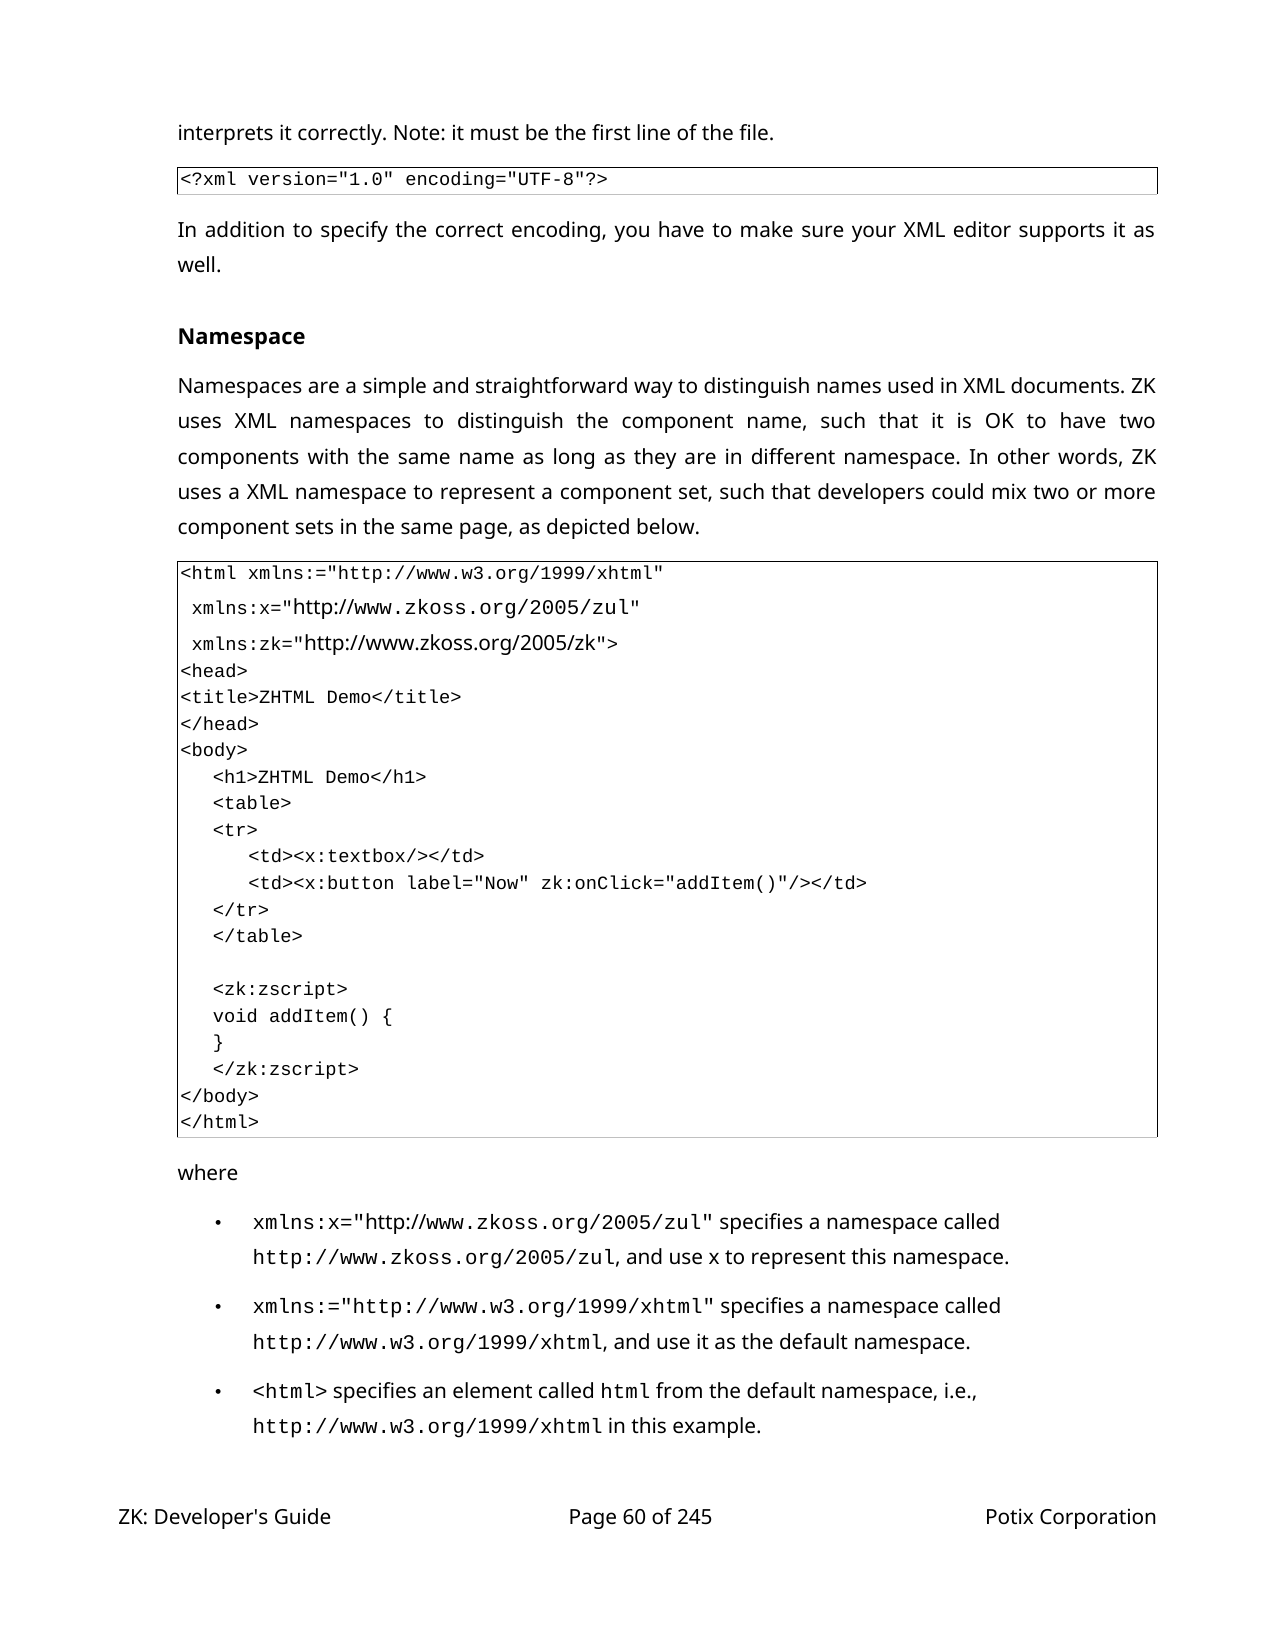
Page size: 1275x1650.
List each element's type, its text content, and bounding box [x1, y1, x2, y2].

subtitle Namespace [177, 321, 1157, 351]
list <html> specifies an element called html from the default namespace, i.e., http://www.w3.org/1999/xhtml in this example. [215, 1376, 1157, 1440]
list xmlns:="http://www.w3.org/1999/xhtml" specifies a namespace called http://www.w3.org/1999/xhtml, and use it as the default namespace. [215, 1291, 1157, 1356]
text Namespaces are a simple and straightforward way to distinguish names used in XML documents. ZK uses XML namespaces to distinguish the component name, such that it is OK to have two components with the same name as long as they are in different namespace. In other words, ZK uses a XML namespace to represent a component set, such that developers could mix two or more component sets in the same page, as depicted below. [177, 371, 1157, 541]
list xmlns:x="http://www.zkoss.org/2005/zul" specifies a namespace called http://www.zkoss.org/2005/zul, and use x to represent this namespace. [215, 1207, 1157, 1271]
text <?xml version="1.0" encoding="UTF-8"?> [178, 168, 1157, 194]
text where [177, 1158, 1157, 1186]
text interprets it correctly. Note: it must be the first line of the file. [177, 118, 1157, 146]
text In addition to specify the correct encoding, you have to make sure your XML editor supports it as well. [177, 215, 1157, 278]
text <html xmlns:="http://www.w3.org/1999/xhtml" xmlns:x="http://www.zkoss.org/2005/zul" xmlns:zk="http://www.zkoss.org/2005/zk"> <head> <title>ZHTML Demo</title> </head> <body> <h1>ZHTML Demo</h1> <table> <tr> <td><x:textbox/></td> <td><x:button label="Now" zk:onClick="addItem()"/></td> </tr> </table> <zk:zscript> void addItem() { } </zk:zscript> </body> </html> [178, 562, 1157, 1137]
